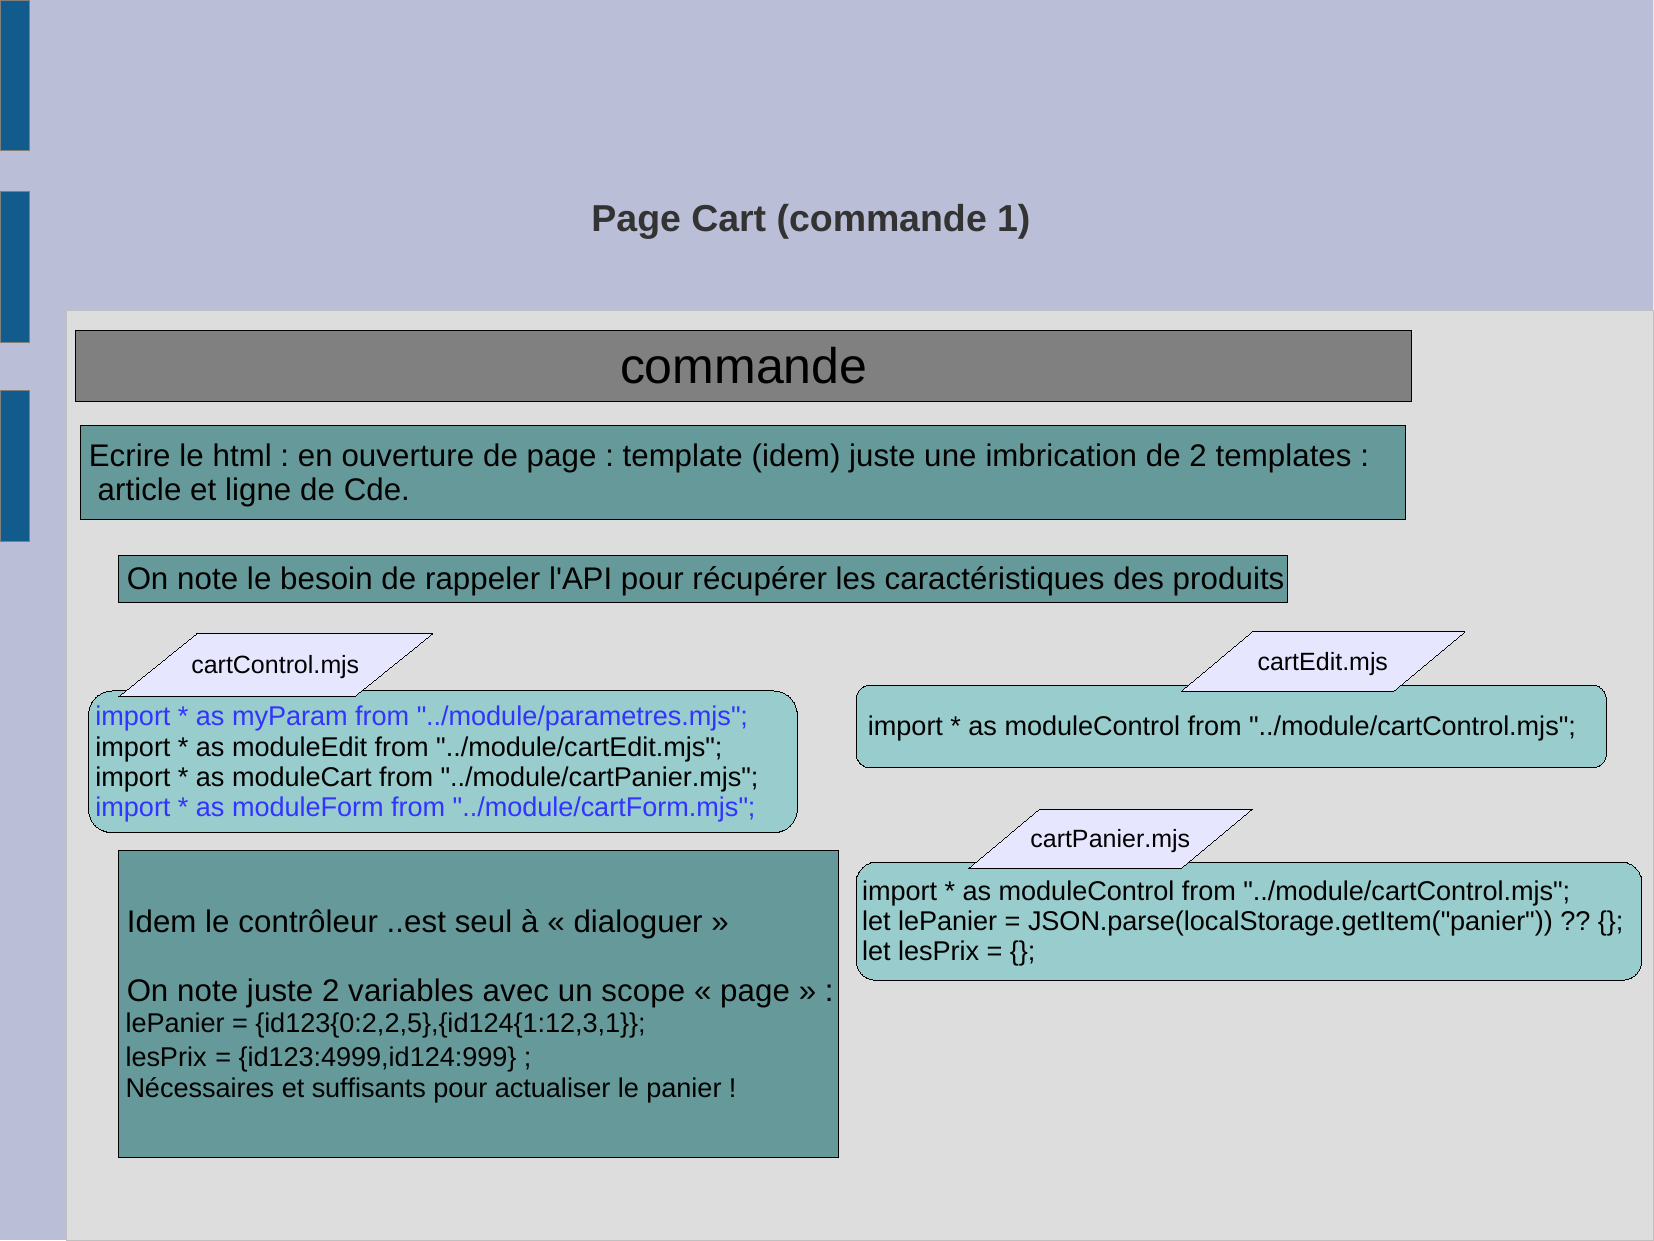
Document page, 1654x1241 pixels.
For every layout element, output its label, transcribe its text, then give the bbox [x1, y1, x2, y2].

text_box Ecrire le html : en ouverture de page : template (idem) juste une imbrication de 2 templates : article et ligne de Cde. [80, 425, 1406, 520]
text_box commande [75, 330, 1412, 402]
text_box import * as myParam from "../module/parametres.mjs"; import * as moduleEdit from "../module/cartEdit.mjs"; import * as moduleCart from "../module/cartPanier.mjs"; import * as moduleForm from "../module/cartForm.mjs"; [88, 690, 798, 833]
text_box cartControl.mjs [118, 633, 433, 697]
text_box import * as moduleControl from "../module/cartControl.mjs"; [856, 685, 1607, 768]
text_box On note le besoin de rappeler l'API pour récupérer les caractéristiques des produits [118, 555, 1288, 603]
title Page Cart (commande 1) [88, 114, 1534, 322]
list : [152, 344, 1534, 1127]
text_box Idem le contrôleur ..est seul à « dialoguer » On note juste 2 variables avec un scope « page » : lePanier = {id123{0:2,2,5},{id124{1:12,3,1}}; lesPrix = {id123:4999,id124:999} ; Nécessaires et suffisants pour actualiser le panier ! [118, 850, 839, 1158]
text_box cartEdit.mjs [1181, 631, 1465, 692]
text_box import * as moduleControl from "../module/cartControl.mjs"; let lePanier = JSON.parse(localStorage.getItem("panier")) ?? {}; let lesPrix = {}; [856, 862, 1642, 981]
text_box cartPanier.mjs [968, 809, 1253, 869]
